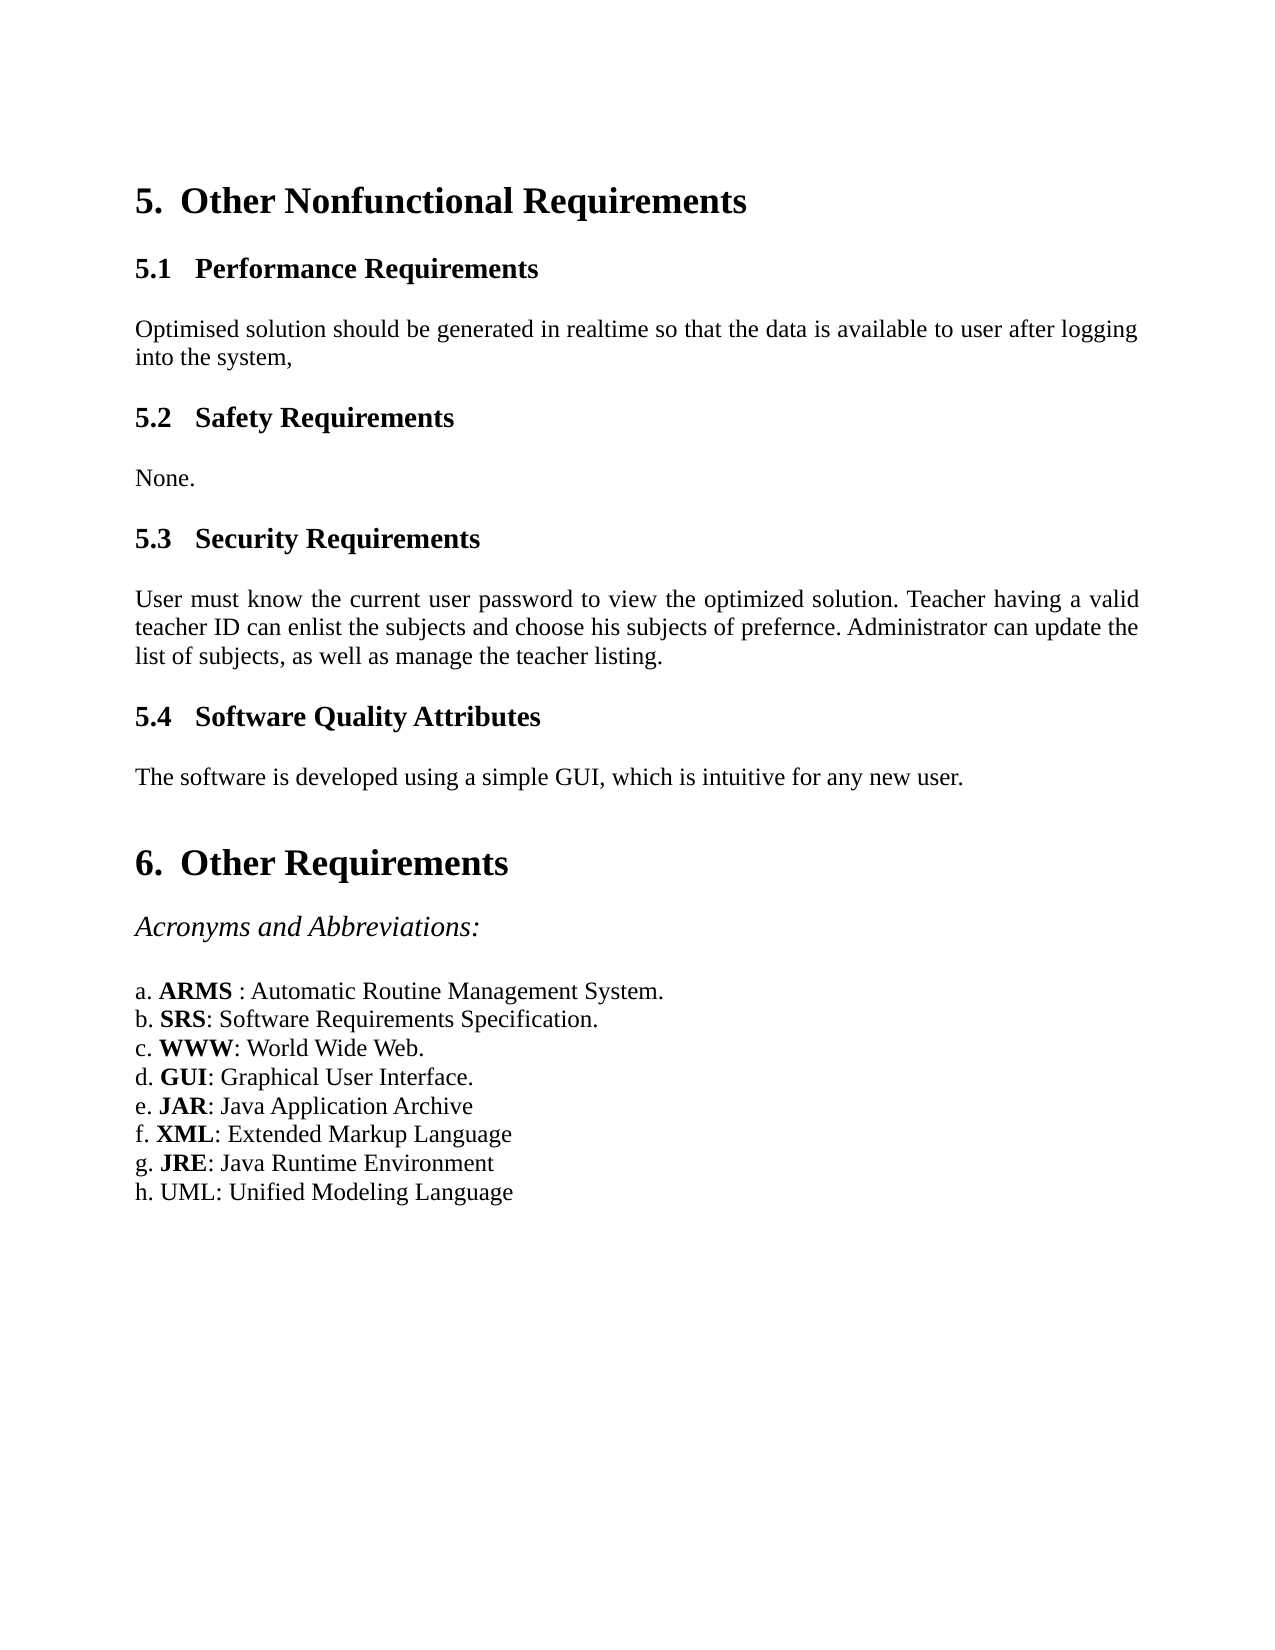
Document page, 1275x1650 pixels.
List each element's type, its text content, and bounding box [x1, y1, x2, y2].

text None. [135, 463, 1140, 492]
text f. XML: Extended Markup Language [135, 1119, 1140, 1148]
subtitle Security Requirements [135, 521, 1140, 554]
text e. JAR: Java Application Archive [135, 1091, 1140, 1119]
text User must know the current user password to view the optimized solution. Teacher having a valid teacher ID can enlist the subjects and choose his subjects of prefernce. Administrator can update the list of subjects, as well as manage the teacher listing. [135, 584, 1140, 670]
text Acronyms and Abbreviations: [135, 909, 1140, 942]
text Optimised solution should be generated in realtime so that the data is available to user after logging into the system, [135, 314, 1140, 371]
text g. JRE: Java Runtime Environment [135, 1148, 1140, 1177]
subtitle Other Nonfunctional Requirements [135, 179, 1140, 222]
subtitle Performance Requirements [135, 251, 1140, 284]
text a. ARMS : Automatic Routine Management System. [135, 976, 1140, 1004]
text h. UML: Unified Modeling Language [135, 1177, 1140, 1206]
text d. GUI: Graphical User Interface. [135, 1062, 1140, 1091]
subtitle Safety Requirements [135, 400, 1140, 434]
text The software is developed using a simple GUI, which is intuitive for any new user. [135, 762, 1140, 791]
subtitle Software Quality Attributes [135, 699, 1140, 733]
text c. WWW: World Wide Web. [135, 1033, 1140, 1062]
text b. SRS: Software Requirements Specification. [135, 1004, 1140, 1033]
subtitle Other Requirements [135, 841, 1140, 884]
